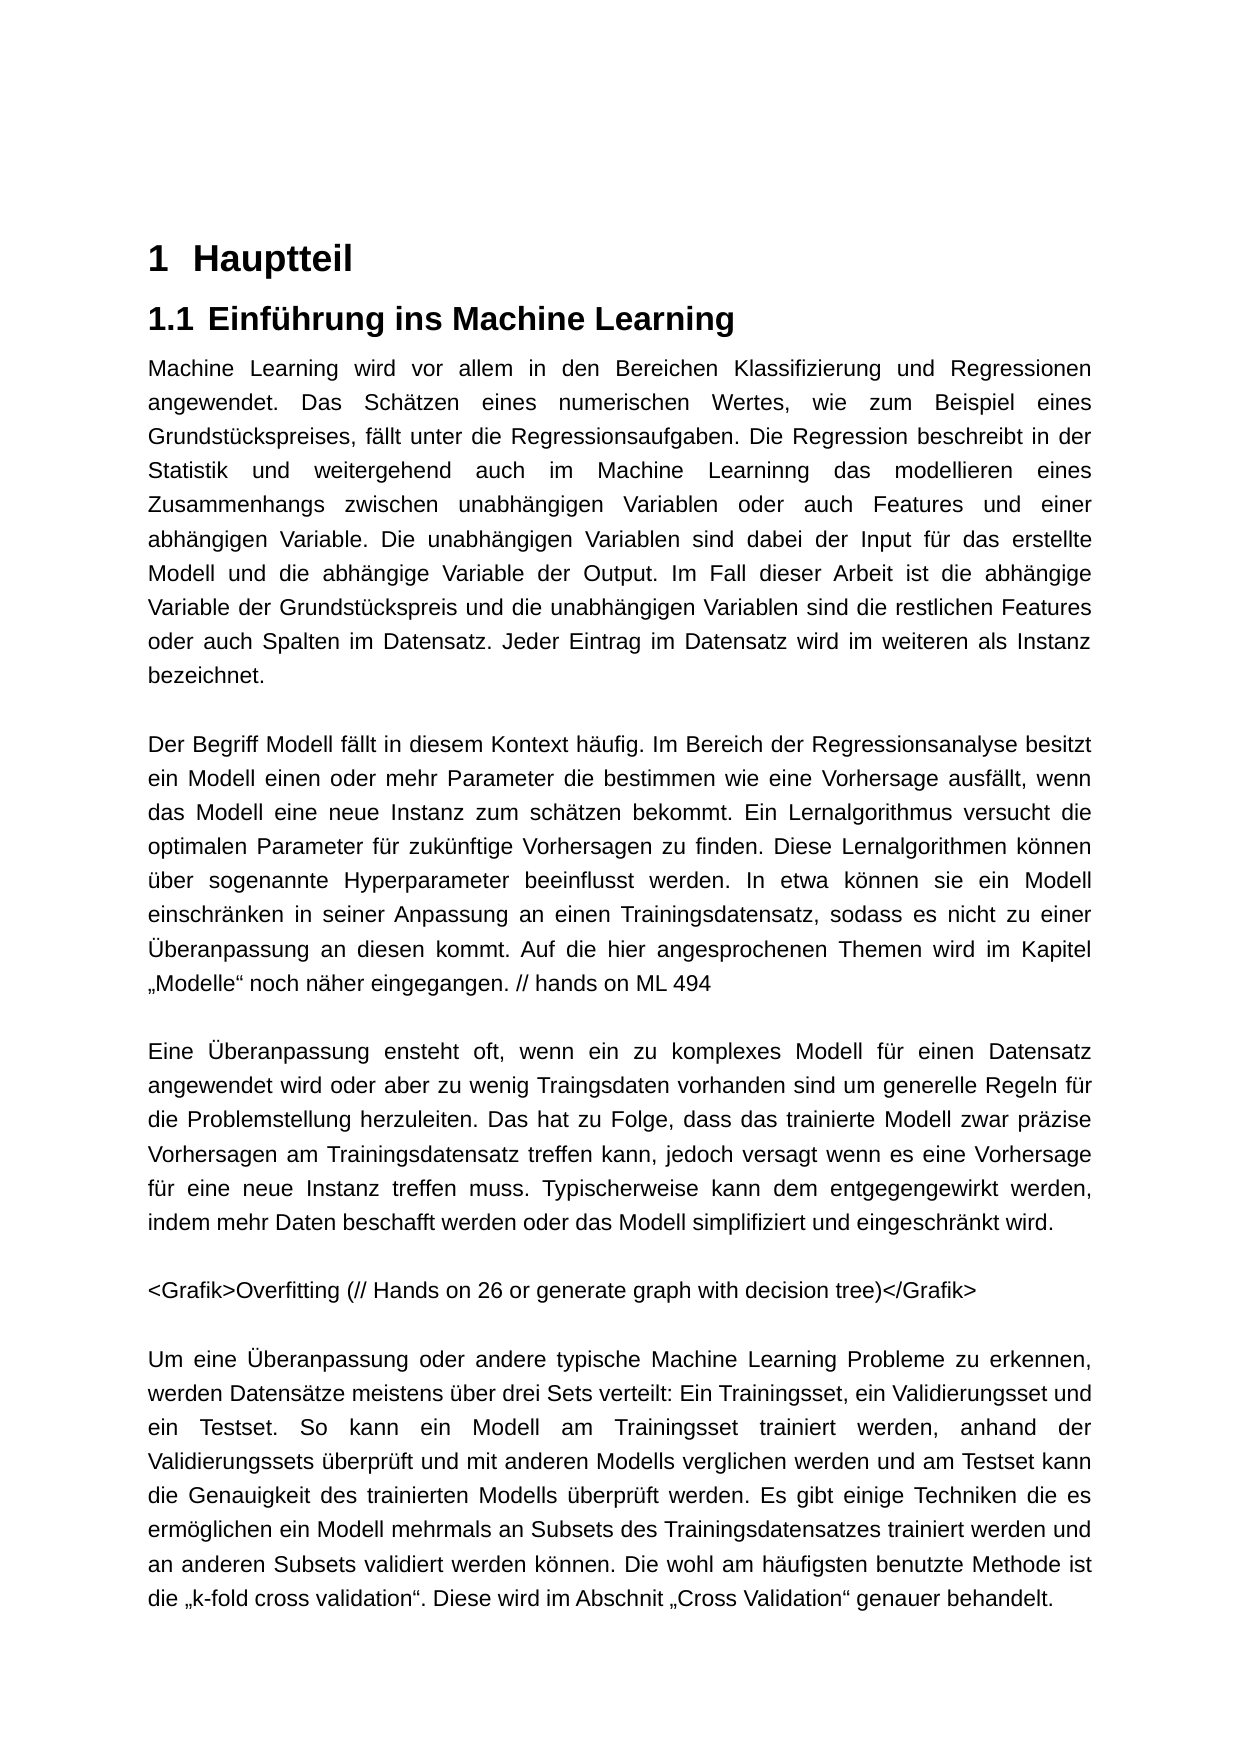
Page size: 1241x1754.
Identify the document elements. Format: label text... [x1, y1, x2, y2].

subtitle Hauptteil [148, 236, 1092, 279]
text Machine Learning wird vor allem in den Bereichen Klassifizierung und Regressionen angewendet. Das Schätzen eines numerischen Wertes, wie zum Beispiel eines Grundstückspreises, fällt unter die Regressionsaufgaben. Die Regression beschreibt in der Statistik und weitergehend auch im Machine Learninng das modellieren eines Zusammenhangs zwischen unabhängigen Variablen oder auch Features und einer abhängigen Variable. Die unabhängigen Variablen sind dabei der Input für das erstellte Modell und die abhängige Variable der Output. Im Fall dieser Arbeit ist die abhängige Variable der Grundstückspreis und die unabhängigen Variablen sind die restlichen Features oder auch Spalten im Datensatz. Jeder Eintrag im Datensatz wird im weiteren als Instanz bezeichnet. [148, 355, 1092, 688]
text Der Begriff Modell fällt in diesem Kontext häufig. Im Bereich der Regressionsanalyse besitzt ein Modell einen oder mehr Parameter die bestimmen wie eine Vorhersage ausfällt, wenn das Modell eine neue Instanz zum schätzen bekommt. Ein Lernalgorithmus versucht die optimalen Parameter für zukünftige Vorhersagen zu finden. Diese Lernalgorithmen können über sogenannte Hyperparameter beeinflusst werden. In etwa können sie ein Modell einschränken in seiner Anpassung an einen Trainingsdatensatz, sodass es nicht zu einer Überanpassung an diesen kommt. Auf die hier angesprochenen Themen wird im Kapitel „Modelle“ noch näher eingegangen. // hands on ML 494 [148, 731, 1092, 996]
text Eine Überanpassung ensteht oft, wenn ein zu komplexes Modell für einen Datensatz angewendet wird oder aber zu wenig Traingsdaten vorhanden sind um generelle Regeln für die Problemstellung herzuleiten. Das hat zu Folge, dass das trainierte Modell zwar präzise Vorhersagen am Trainingsdatensatz treffen kann, jedoch versagt wenn es eine Vorhersage für eine neue Instanz treffen muss. Typischerweise kann dem entgegengewirkt werden, indem mehr Daten beschafft werden oder das Modell simplifiziert und eingeschränkt wird. [148, 1038, 1092, 1235]
text Um eine Überanpassung oder andere typische Machine Learning Probleme zu erkennen, werden Datensätze meistens über drei Sets verteilt: Ein Trainingsset, ein Validierungsset und ein Testset. So kann ein Modell am Trainingsset trainiert werden, anhand der Validierungssets überprüft und mit anderen Modells verglichen werden und am Testset kann die Genauigkeit des trainierten Modells überprüft werden. Es gibt einige Techniken die es ermöglichen ein Modell mehrmals an Subsets des Trainingsdatensatzes trainiert werden und an anderen Subsets validiert werden können. Die wohl am häufigsten benutzte Methode ist die „k-fold cross validation“. Diese wird im Abschnit „Cross Validation“ genauer behandelt. [148, 1346, 1092, 1611]
text <Grafik>Overfitting (// Hands on 26 or generate graph with decision tree)</Grafik> [148, 1277, 1092, 1303]
subtitle Einführung ins Machine Learning [148, 298, 1092, 337]
